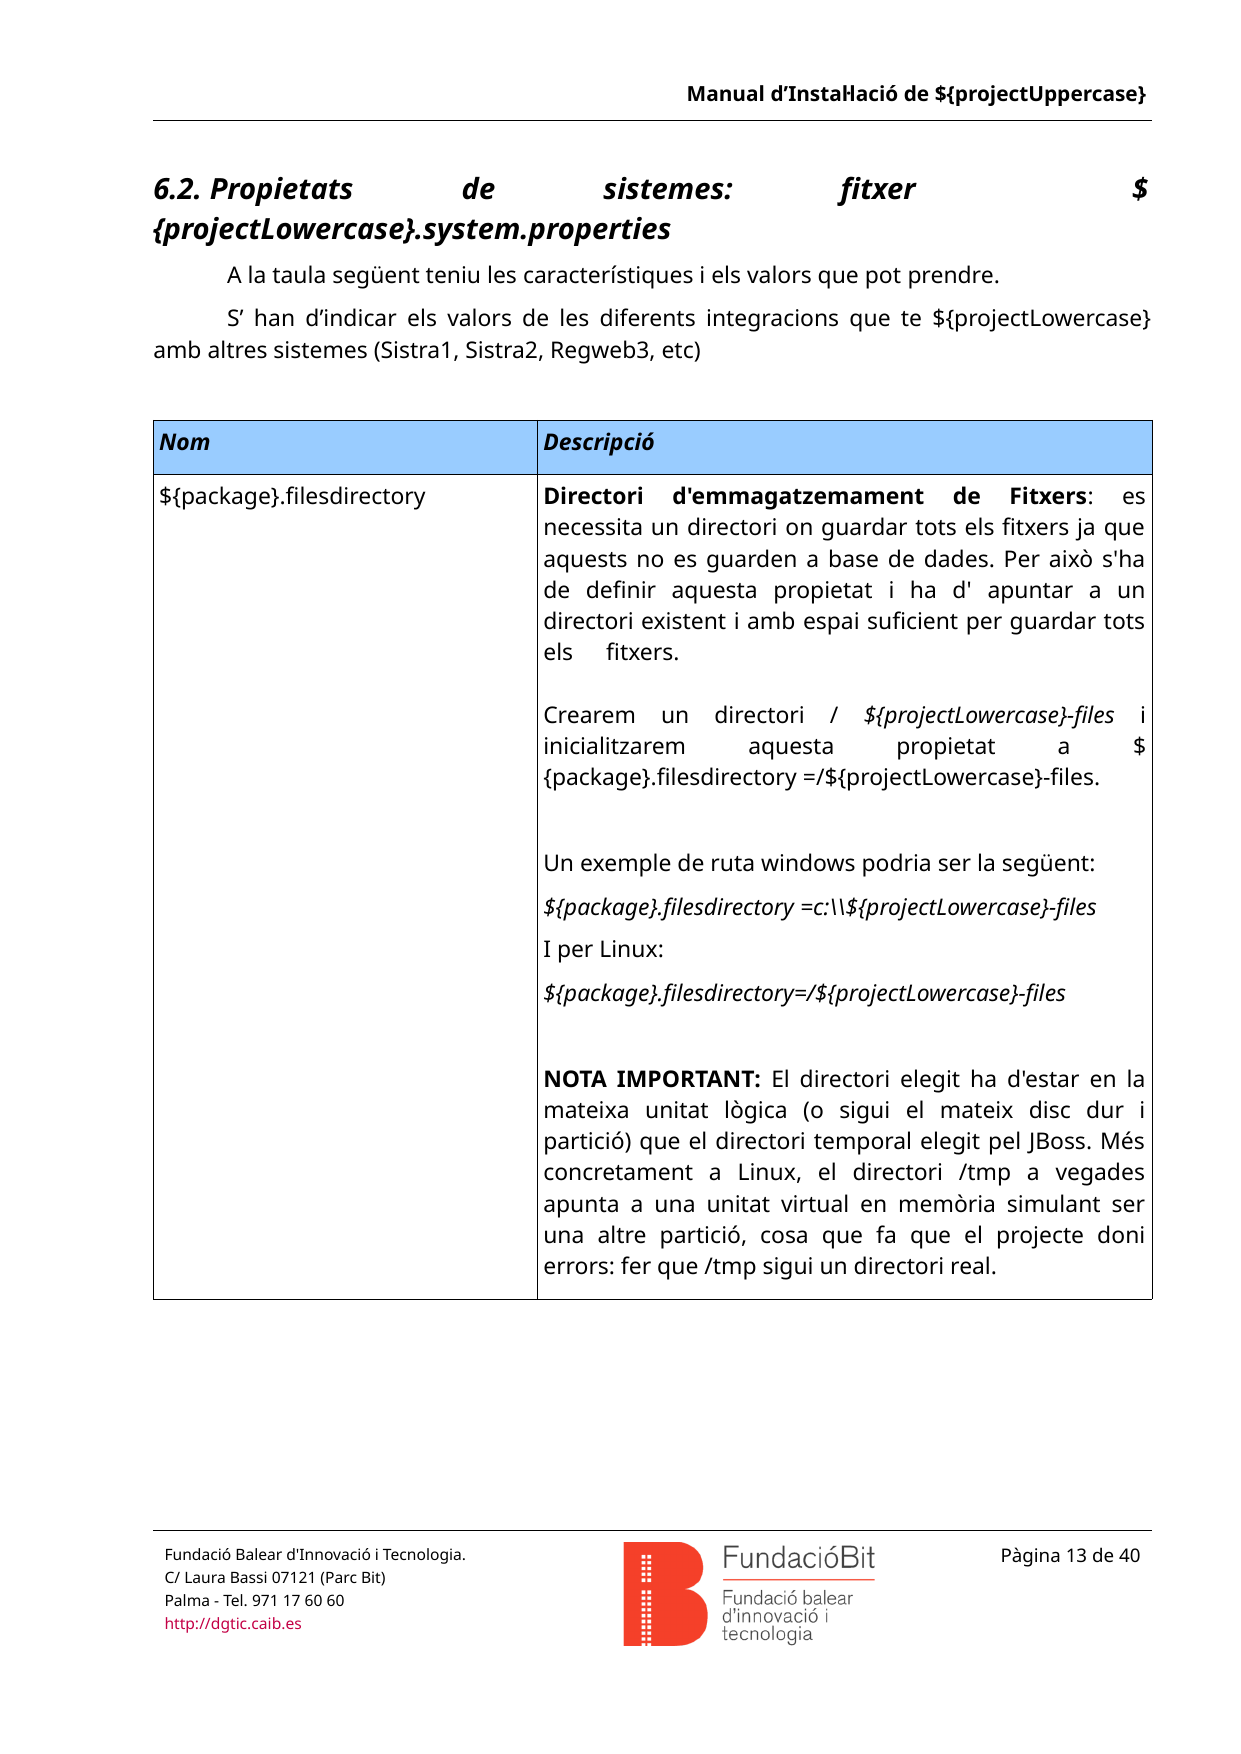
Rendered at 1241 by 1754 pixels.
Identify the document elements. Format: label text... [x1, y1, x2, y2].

table_header Nom [154, 421, 537, 474]
text A la taula següent teniu les característiques i els valors que pot prendre. [153, 259, 1152, 291]
picture [623, 1542, 875, 1646]
subtitle Propietats de sistemes: fitxer ${projectLowercase}.system.properties [153, 168, 1152, 248]
table_cell ${package}.filesdirectory [154, 475, 537, 1299]
table_header Descripció [538, 421, 1152, 474]
text S’ han d’indicar els valors de les diferents integracions que te ${projectLowercase} amb altres sistemes (Sistra1, Sistra2, Regweb3, etc) [153, 302, 1152, 365]
table_cell Directori d'emmagatzemament de Fitxers: es necessita un directori on guardar tots els fitxers ja que aquests no es guarden a base de dades. Per això s'ha de definir aquesta propietat i ha d' apuntar a un directori existent i amb espai suficient per guardar tots els fitxers. Crearem un directori / ${projectLowercase}-files i inicialitzarem aquesta propietat a ${package}.filesdirectory =/${projectLowercase}-files. Un exemple de ruta windows podria ser la següent: ${package}.filesdirectory =c:\\${projectLowercase}-files I per Linux: ${package}.filesdirectory=/${projectLowercase}-files NOTA IMPORTANT: El directori elegit ha d'estar en la mateixa unitat lògica (o sigui el mateix disc dur i partició) que el directori temporal elegit pel JBoss. Més concretament a Linux, el directori /tmp a vegades apunta a una unitat virtual en memòria simulant ser una altre partició, cosa que fa que el projecte doni errors: fer que /tmp sigui un directori real. [538, 475, 1152, 1299]
